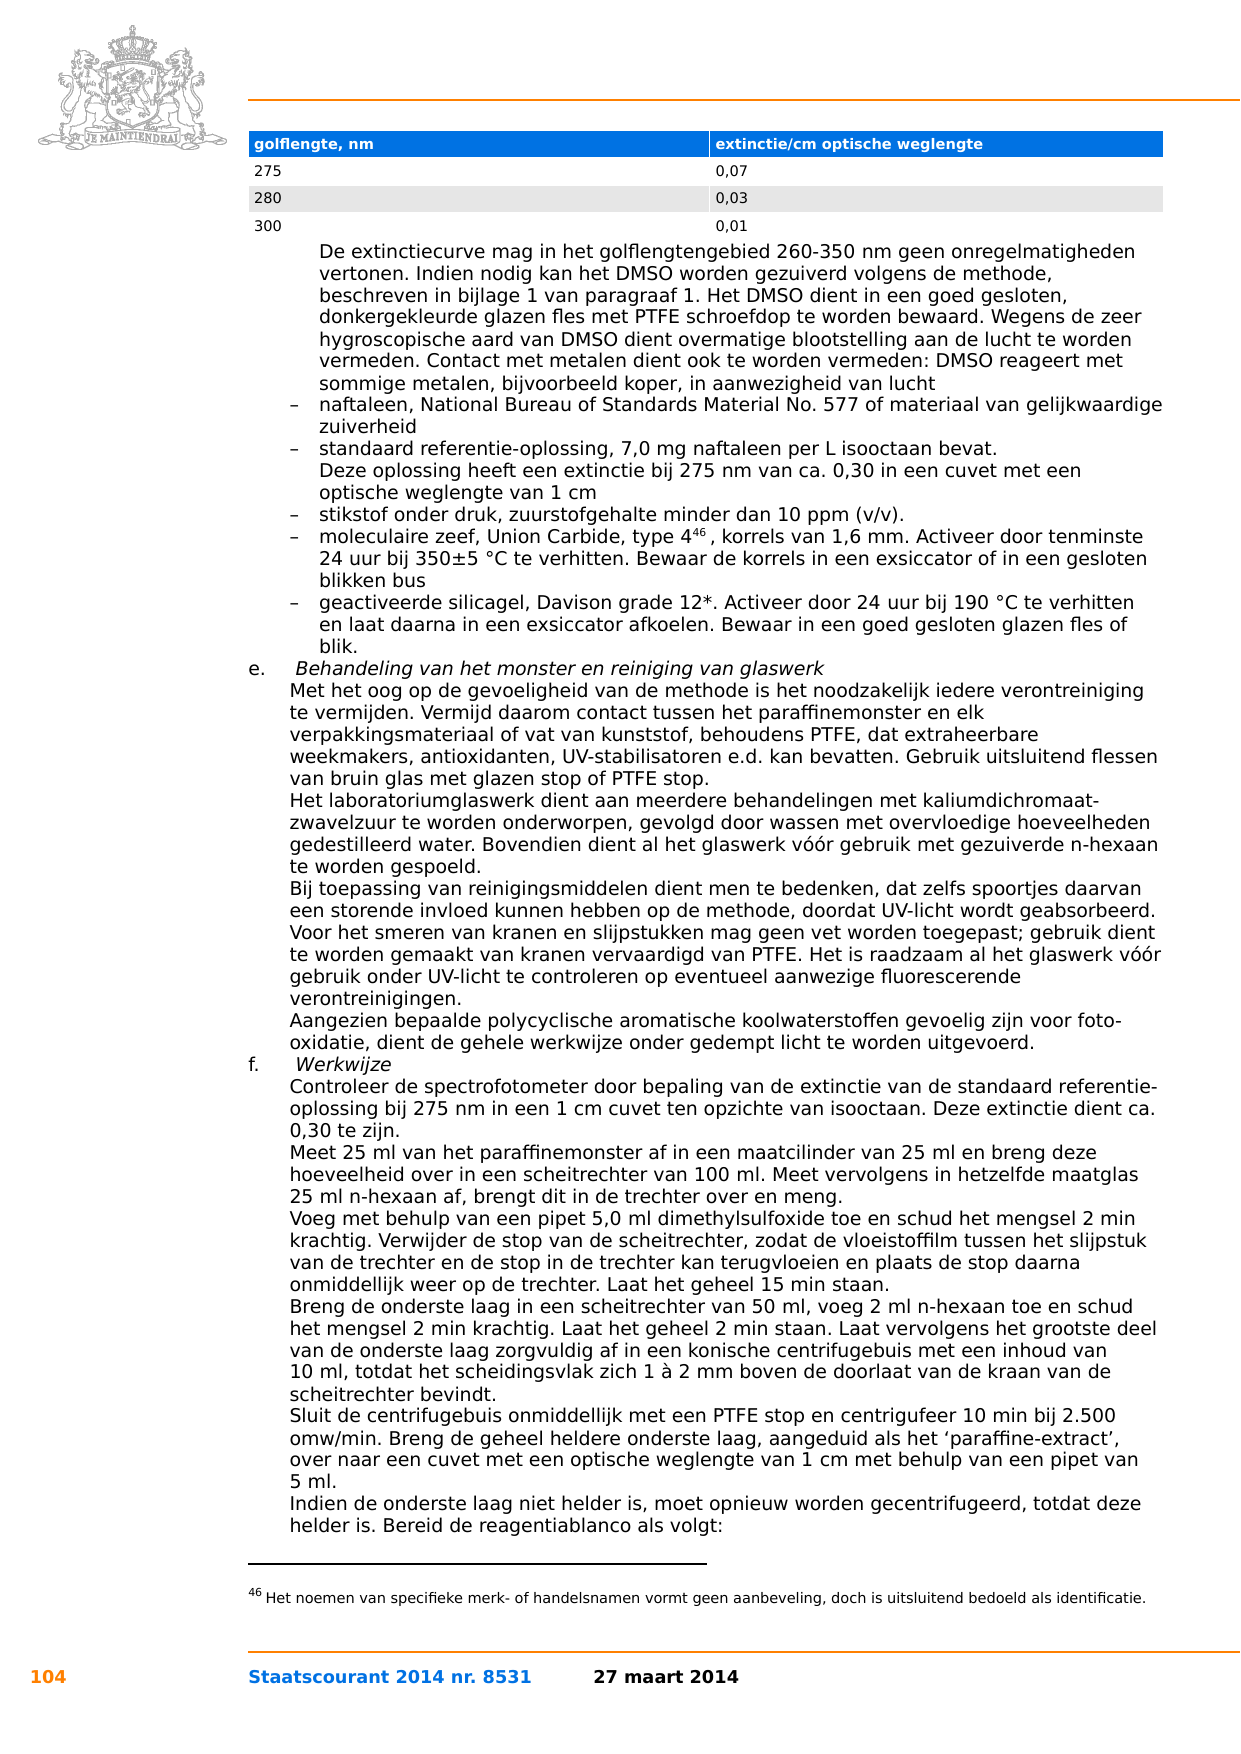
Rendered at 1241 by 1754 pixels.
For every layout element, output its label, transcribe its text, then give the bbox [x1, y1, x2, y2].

table_cell 300 [249, 213, 709, 239]
table_cell 275 [249, 158, 709, 185]
table_cell 0,01 [710, 213, 1163, 239]
text Bij toepassing van reinigingsmiddelen dient men te bedenken, dat zelfs spoortjes daarvan een storende invloed kunnen hebben op de methode, doordat UV-licht wordt geabsorbeerd. [289, 878, 1163, 922]
text Deze oplossing heeft een extinctie bij 275 nm van ca. 0,30 in een cuvet met een optische weglengte van 1 cm [319, 460, 1163, 504]
text Breng de onderste laag in een scheitrechter van 50 ml, voeg 2 ml n-hexaan toe en schud het mengsel 2 min krachtig. Laat het geheel 2 min staan. Laat vervolgens het grootste deel van de onderste laag zorgvuldig af in een konische centrifugebuis met een inhoud van 10 ml, totdat het scheidingsvlak zich 1 à 2 mm boven de doorlaat van de kraan van de scheitrechter bevindt. [289, 1296, 1163, 1405]
table_header golflengte, nm [249, 131, 709, 157]
table_cell 0,07 [710, 158, 1163, 185]
text – stikstof onder druk, zuurstofgehalte minder dan 10 ppm (v/v). [289, 504, 1163, 526]
text – naftaleen, National Bureau of Standards Material No. 577 of materiaal van gelijkwaardige zuiverheid [289, 394, 1163, 438]
text Voor het smeren van kranen en slijpstukken mag geen vet worden toegepast; gebruik dient te worden gemaakt van kranen vervaardigd van PTFE. Het is raadzaam al het glaswerk vóór gebruik onder UV-licht te controleren op eventueel aanwezige fluorescerende verontreinigingen. [289, 922, 1163, 1010]
text – geactiveerde silicagel, Davison grade 12*. Activeer door 24 uur bij 190 °C te verhitten en laat daarna in een exsiccator afkoelen. Bewaar in een goed gesloten glazen fles of blik. [289, 592, 1163, 658]
text Het laboratoriumglaswerk dient aan meerdere behandelingen met kaliumdichromaat-zwavelzuur te worden onderworpen, gevolgd door wassen met overvloedige hoeveelheden gedestilleerd water. Bovendien dient al het glaswerk vóór gebruik met gezuiverde n-hexaan te worden gespoeld. [289, 790, 1163, 878]
text Aangezien bepaalde polycyclische aromatische koolwaterstoffen gevoelig zijn voor foto-oxidatie, dient de gehele werkwijze onder gedempt licht te worden uitgevoerd. [289, 1010, 1163, 1054]
table_cell 0,03 [710, 186, 1163, 212]
text Met het oog op de gevoeligheid van de methode is het noodzakelijk iedere verontreiniging te vermijden. Vermijd daarom contact tussen het paraffinemonster en elk verpakkingsmateriaal of vat van kunststof, behoudens PTFE, dat extraheerbare weekmakers, antioxidanten, UV-stabilisatoren e.d. kan bevatten. Gebruik uitsluitend flessen van bruin glas met glazen stop of PTFE stop. [289, 680, 1163, 790]
text Het noemen van specifieke merk- of handelsnamen vormt geen aanbeveling, doch is uitsluitend bedoeld als identificatie. [248, 1586, 1163, 1608]
text Voeg met behulp van een pipet 5,0 ml dimethylsulfoxide toe en schud het mengsel 2 min krachtig. Verwijder de stop van de scheitrechter, zodat de vloeistoffilm tussen het slijpstuk van de trechter en de stop in de trechter kan terugvloeien en plaats de stop daarna onmiddellijk weer op de trechter. Laat het geheel 15 min staan. [289, 1208, 1163, 1296]
text Indien de onderste laag niet helder is, moet opnieuw worden gecentrifugeerd, totdat deze helder is. Bereid de reagentiablanco als volgt: [289, 1493, 1163, 1537]
table_header extinctie/cm optische weglengte [710, 131, 1163, 157]
text Sluit de centrifugebuis onmiddellijk met een PTFE stop en centrigufeer 10 min bij 2.500 omw/min. Breng de geheel heldere onderste laag, aangeduid als het ‘paraffine-extract’, over naar een cuvet met een optische weglengte van 1 cm met behulp van een pipet van 5 ml. [289, 1405, 1163, 1493]
text De extinctiecurve mag in het golflengtengebied 260-350 nm geen onregelmatigheden vertonen. Indien nodig kan het DMSO worden gezuiverd volgens de methode, beschreven in bijlage 1 van paragraaf 1. Het DMSO dient in een goed gesloten, donkergekleurde glazen fles met PTFE schroefdop te worden bewaard. Wegens de zeer hygroscopische aard van DMSO dient overmatige blootstelling aan de lucht te worden vermeden. Contact met metalen dient ook te worden vermeden: DMSO reageert met sommige metalen, bijvoorbeeld koper, in aanwezigheid van lucht [319, 241, 1163, 394]
text e. Behandeling van het monster en reiniging van glaswerk [248, 658, 1163, 680]
table_cell 280 [249, 186, 709, 212]
text Controleer de spectrofotometer door bepaling van de extinctie van de standaard referentie-oplossing bij 275 nm in een 1 cm cuvet ten opzichte van isooctaan. Deze extinctie dient ca. 0,30 te zijn. [289, 1076, 1163, 1142]
picture [38, 25, 227, 150]
text – standaard referentie-oplossing, 7,0 mg naftaleen per L isooctaan bevat. [289, 438, 1163, 460]
text – moleculaire zeef, Union Carbide, type 4, korrels van 1,6 mm. Activeer door tenminste 24 uur bij 350±5 °C te verhitten. Bewaar de korrels in een exsiccator of in een gesloten blikken bus [289, 526, 1163, 592]
text f. Werkwijze [248, 1054, 1163, 1076]
text Meet 25 ml van het paraffinemonster af in een maatcilinder van 25 ml en breng deze hoeveelheid over in een scheitrechter van 100 ml. Meet vervolgens in hetzelfde maatglas 25 ml n-hexaan af, brengt dit in de trechter over en meng. [289, 1142, 1163, 1208]
